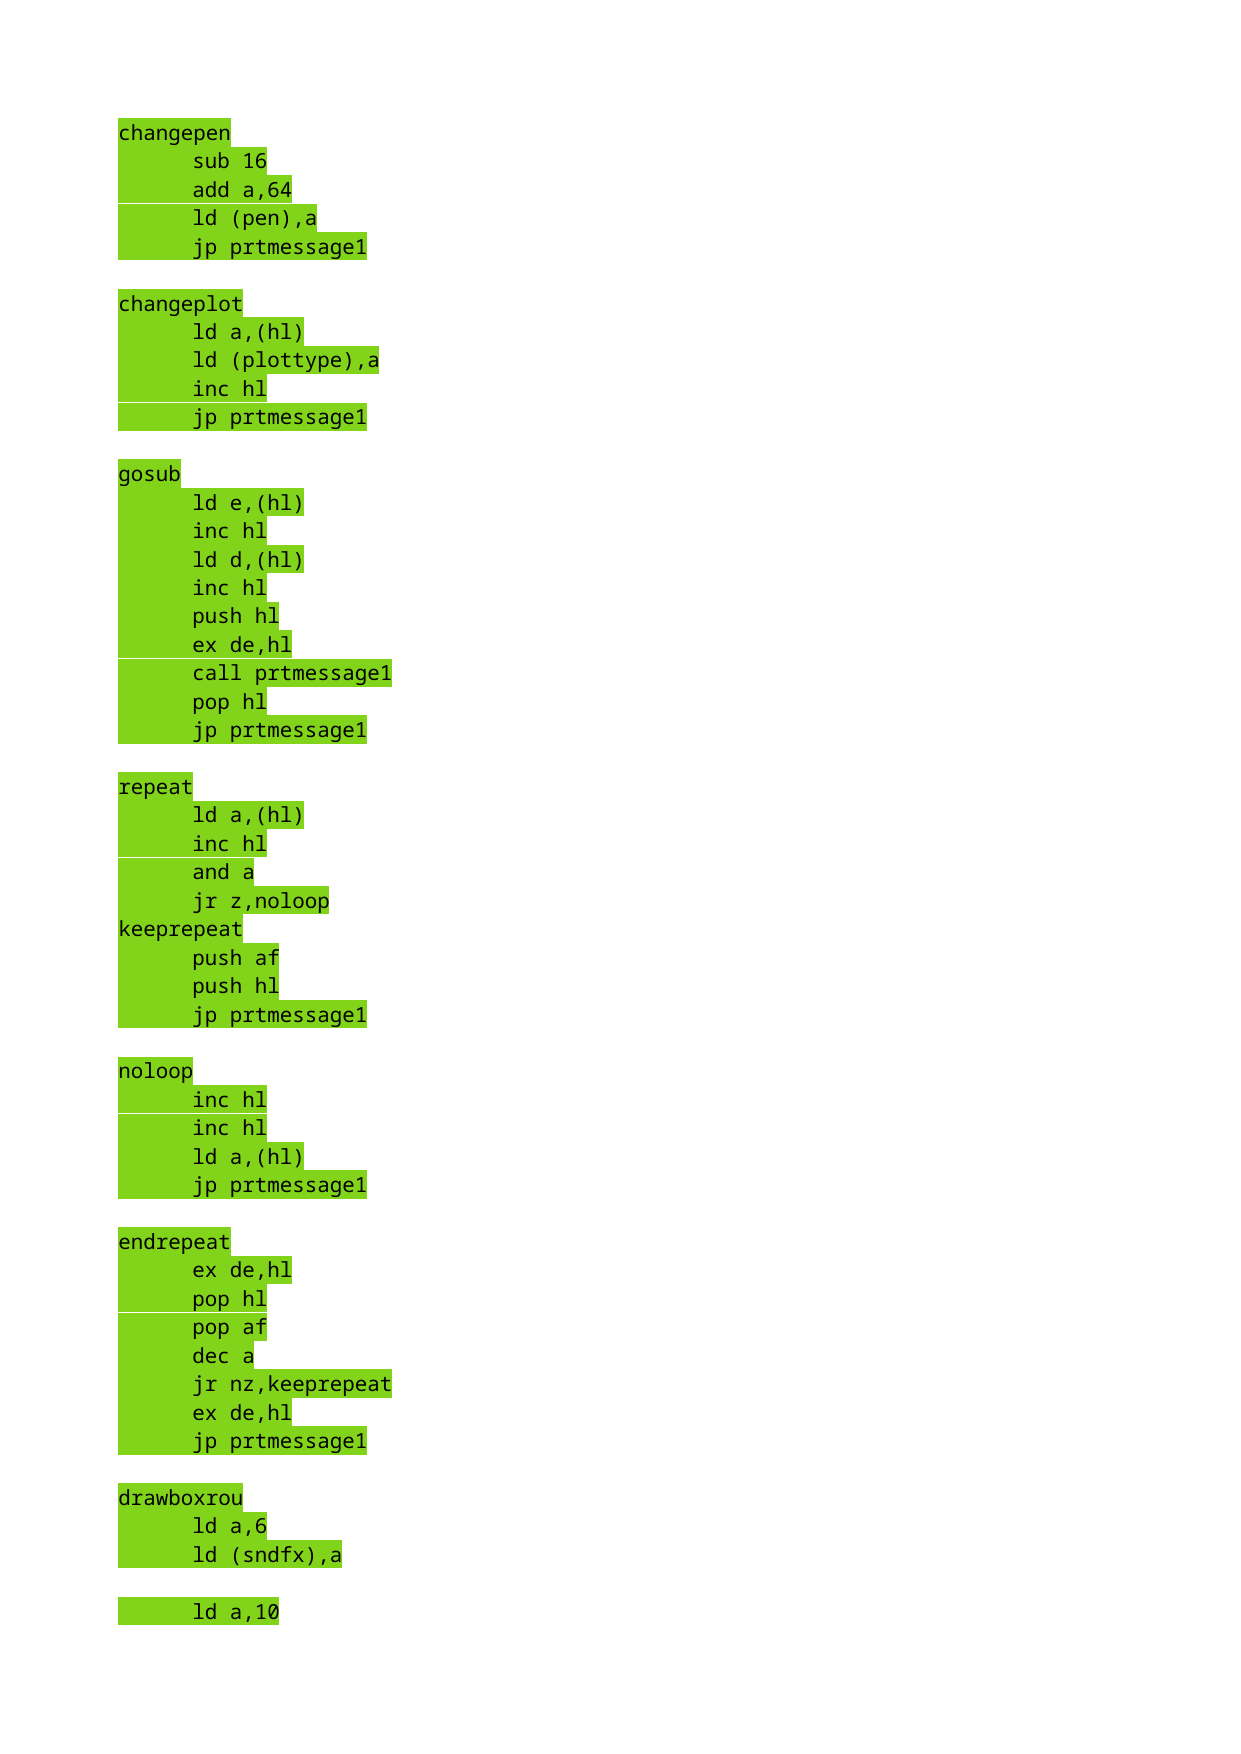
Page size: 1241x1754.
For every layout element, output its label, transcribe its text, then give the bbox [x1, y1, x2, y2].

text changepen [118, 118, 1122, 147]
text ex de,hl [118, 1256, 1122, 1284]
text drawboxrou [118, 1483, 1122, 1512]
text ld a,(hl) [118, 317, 1122, 346]
text jp prtmessage1 [118, 232, 1122, 260]
text add a,64 [118, 175, 1122, 203]
text ld e,(hl) [118, 488, 1122, 516]
text gosub [118, 459, 1122, 488]
text noloop [118, 1057, 1122, 1085]
text jr z,noloop [118, 886, 1122, 914]
text jp prtmessage1 [118, 1426, 1122, 1455]
text jp prtmessage1 [118, 402, 1122, 431]
text ld a,10 [118, 1597, 1122, 1625]
text inc hl [118, 829, 1122, 857]
text push hl [118, 602, 1122, 630]
text push af [118, 943, 1122, 971]
text pop hl [118, 687, 1122, 715]
text inc hl [118, 374, 1122, 402]
text ld a,6 [118, 1512, 1122, 1540]
text repeat [118, 772, 1122, 801]
text ld (plottype),a [118, 346, 1122, 374]
text jp prtmessage1 [118, 715, 1122, 744]
text pop af [118, 1312, 1122, 1341]
text sub 16 [118, 147, 1122, 175]
text ld a,(hl) [118, 801, 1122, 829]
text pop hl [118, 1284, 1122, 1312]
text endrepeat [118, 1227, 1122, 1256]
text inc hl [118, 573, 1122, 602]
text ld (pen),a [118, 203, 1122, 232]
text ld (sndfx),a [118, 1540, 1122, 1568]
text inc hl [118, 1085, 1122, 1113]
text inc hl [118, 1113, 1122, 1142]
text changeplot [118, 289, 1122, 317]
text jp prtmessage1 [118, 1170, 1122, 1199]
text keeprepeat [118, 914, 1122, 943]
text jp prtmessage1 [118, 1000, 1122, 1028]
text ld a,(hl) [118, 1142, 1122, 1170]
text ex de,hl [118, 1398, 1122, 1426]
text inc hl [118, 516, 1122, 545]
text call prtmessage1 [118, 658, 1122, 687]
text dec a [118, 1341, 1122, 1369]
text ld d,(hl) [118, 545, 1122, 573]
text ex de,hl [118, 630, 1122, 658]
text and a [118, 857, 1122, 886]
text push hl [118, 971, 1122, 1000]
text jr nz,keeprepeat [118, 1369, 1122, 1398]
